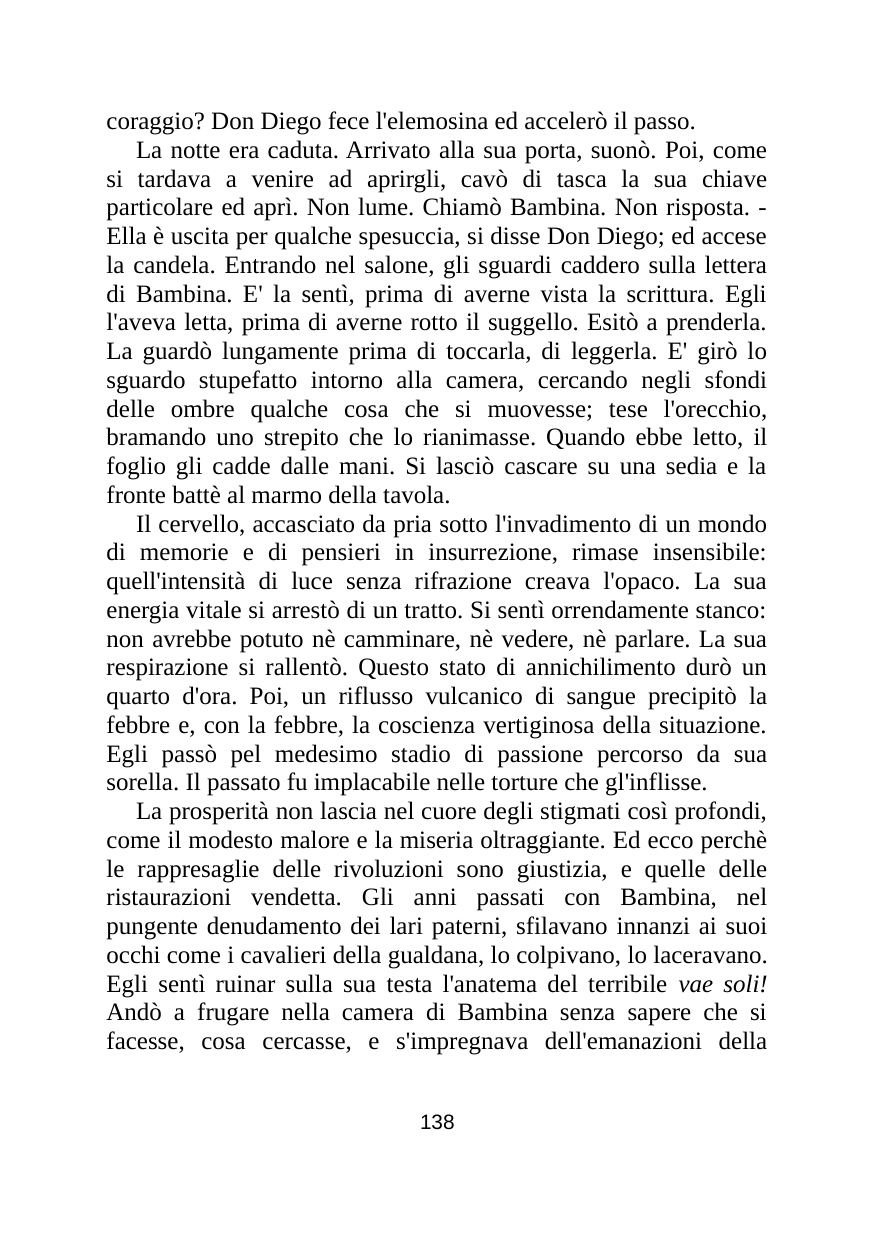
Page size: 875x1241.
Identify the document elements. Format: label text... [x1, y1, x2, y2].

text coraggio? Don Diego fece l'elemosina ed accelerò il passo. [106, 106, 768, 135]
text Il cervello, accasciato da pria sotto l'invadimento di un mondo di memorie e di pensieri in insurrezione, rimase insensibile: quell'intensità di luce senza rifrazione creava l'opaco. La sua energia vitale si arrestò di un tratto. Si sentì orrendamente stanco: non avrebbe potuto nè camminare, nè vedere, nè parlare. La sua respirazione si rallentò. Questo stato di annichilimento durò un quarto d'ora. Poi, un riflusso vulcanico di sangue precipitò la febbre e, con la febbre, la coscienza vertiginosa della situazione. Egli passò pel medesimo stadio di passione percorso da sua sorella. Il passato fu implacabile nelle torture che gl'inflisse. [106, 509, 768, 796]
text La notte era caduta. Arrivato alla sua porta, suonò. Poi, come si tardava a venire ad aprirgli, cavò di tasca la sua chiave particolare ed aprì. Non lume. Chiamò Bambina. Non risposta. - Ella è uscita per qualche spesuccia, si disse Don Diego; ed accese la candela. Entrando nel salone, gli sguardi caddero sulla lettera di Bambina. E' la sentì, prima di averne vista la scrittura. Egli l'aveva letta, prima di averne rotto il suggello. Esitò a prenderla. La guardò lungamente prima di toccarla, di leggerla. E' girò lo sguardo stupefatto intorno alla camera, cercando negli sfondi delle ombre qualche cosa che si muovesse; tese l'orecchio, bramando uno strepito che lo rianimasse. Quando ebbe letto, il foglio gli cadde dalle mani. Si lasciò cascare su una sedia e la fronte battè al marmo della tavola. [106, 135, 768, 509]
text La prosperità non lascia nel cuore degli stigmati così profondi, come il modesto malore e la miseria oltraggiante. Ed ecco perchè le rappresaglie delle rivoluzioni sono giustizia, e quelle delle ristaurazioni vendetta. Gli anni passati con Bambina, nel pungente denudamento dei lari paterni, sfilavano innanzi ai suoi occhi come i cavalieri della gualdana, lo colpivano, lo laceravano. Egli sentì ruinar sulla sua testa l'anatema del terribile vae soli! Andò a frugare nella camera di Bambina senza sapere che si facesse, cosa cercasse, e s'impregnava dell'emanazioni della [106, 796, 768, 1055]
